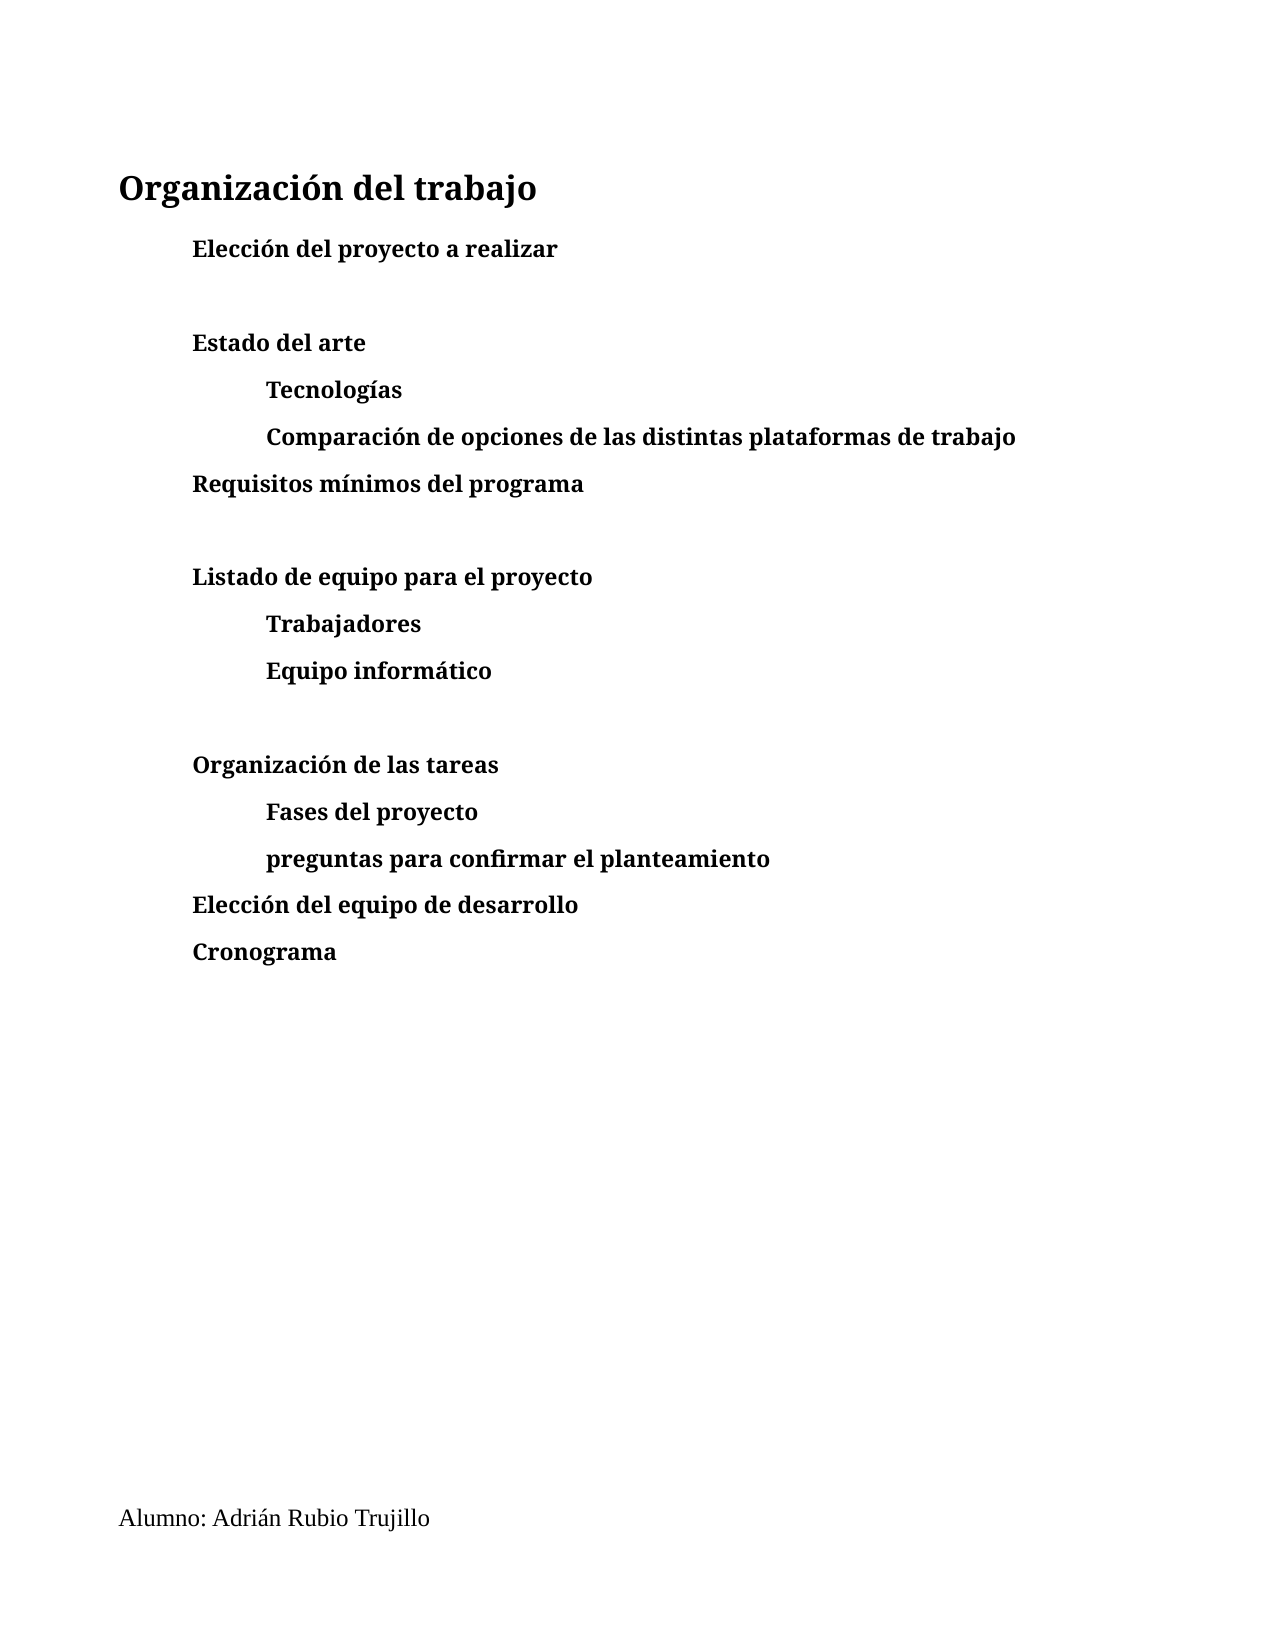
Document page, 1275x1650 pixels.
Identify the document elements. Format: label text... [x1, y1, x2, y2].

text Equipo informático [118, 655, 1157, 686]
text Tecnologías [118, 374, 1157, 405]
text Cronograma [118, 936, 1157, 967]
text Elección del proyecto a realizar [118, 233, 1157, 264]
text preguntas para confirmar el planteamiento [118, 842, 1157, 874]
text Organización del trabajo [118, 165, 1157, 210]
text Comparación de opciones de las distintas plataformas de trabajo [118, 421, 1157, 452]
text Estado del arte [118, 327, 1157, 358]
text Listado de equipo para el proyecto [118, 561, 1157, 592]
text Fases del proyecto [118, 796, 1157, 827]
text Elección del equipo de desarrollo [118, 889, 1157, 921]
text Trabajadores [118, 608, 1157, 639]
text Requisitos mínimos del programa [118, 467, 1157, 499]
text Organización de las tareas [118, 749, 1157, 780]
